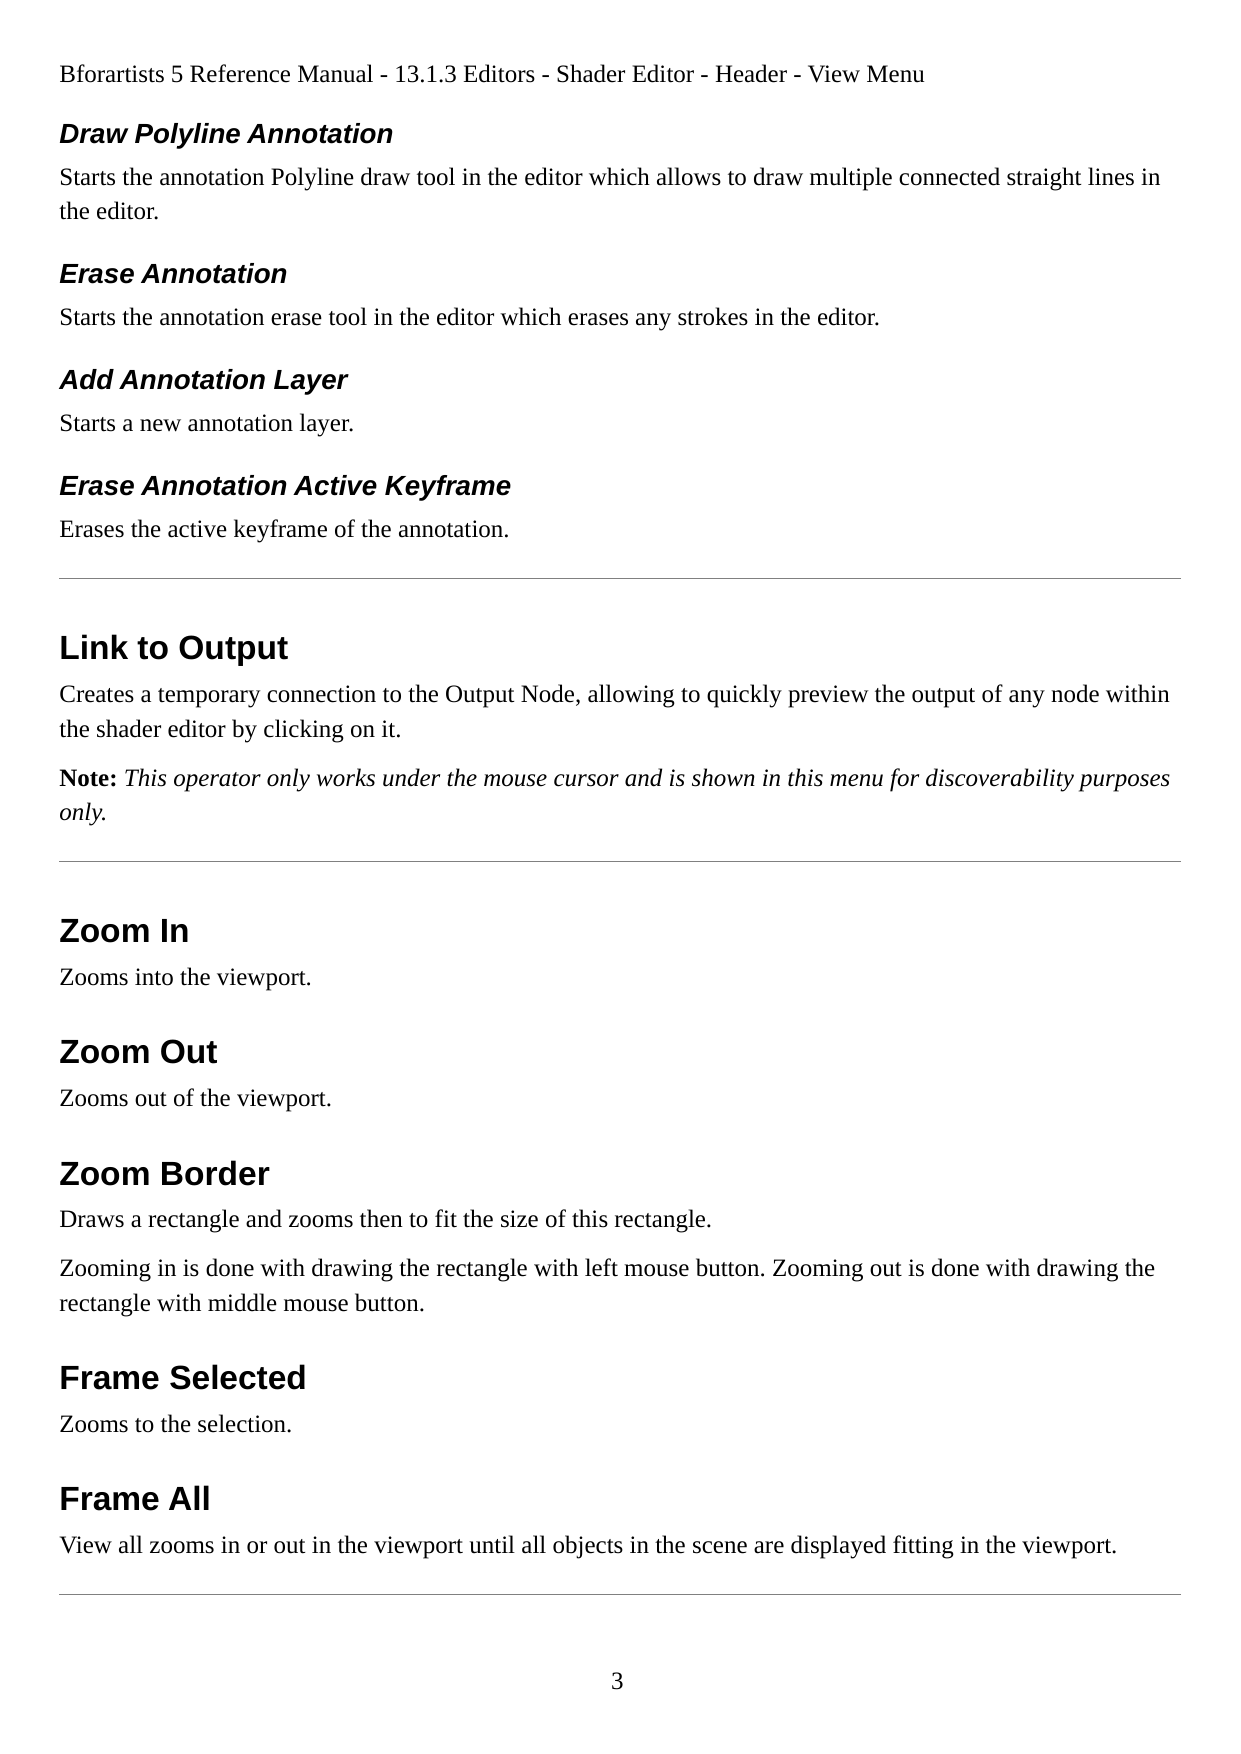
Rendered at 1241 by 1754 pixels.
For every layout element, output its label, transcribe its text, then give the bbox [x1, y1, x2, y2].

text Starts the annotation Polyline draw tool in the editor which allows to draw multiple connected straight lines in the editor. [59, 162, 1181, 225]
text Zooming in is done with drawing the rectangle with left mouse button. Zooming out is done with drawing the rectangle with middle mouse button. [59, 1253, 1181, 1317]
text Creates a temporary connection to the Output Node, allowing to quickly preview the output of any node within the shader editor by clicking on it. [59, 679, 1181, 742]
subtitle Zoom In [59, 911, 1181, 950]
subtitle Link to Output [59, 628, 1181, 667]
text Zooms out of the viewport. [59, 1083, 1181, 1112]
text Erases the active keyframe of the annotation. [59, 514, 1181, 543]
subtitle Frame Selected [59, 1358, 1181, 1397]
text Note: This operator only works under the mouse cursor and is shown in this menu for discoverability purposes only. [59, 763, 1181, 826]
subtitle Erase Annotation [59, 258, 1181, 289]
subtitle Zoom Border [59, 1153, 1181, 1192]
text Starts the annotation erase tool in the editor which erases any strokes in the editor. [59, 302, 1181, 331]
text Starts a new annotation layer. [59, 408, 1181, 437]
text Zooms into the viewport. [59, 962, 1181, 991]
subtitle Draw Polyline Annotation [59, 117, 1181, 149]
text Zooms to the selection. [59, 1409, 1181, 1438]
subtitle Frame All [59, 1479, 1181, 1518]
subtitle Erase Annotation Active Keyframe [59, 469, 1181, 501]
subtitle Add Annotation Layer [59, 364, 1181, 396]
text View all zooms in or out in the viewport until all objects in the scene are displayed fitting in the viewport. [59, 1530, 1181, 1559]
text Draws a rectangle and zooms then to fit the size of this rectangle. [59, 1204, 1181, 1233]
subtitle Zoom Out [59, 1032, 1181, 1071]
